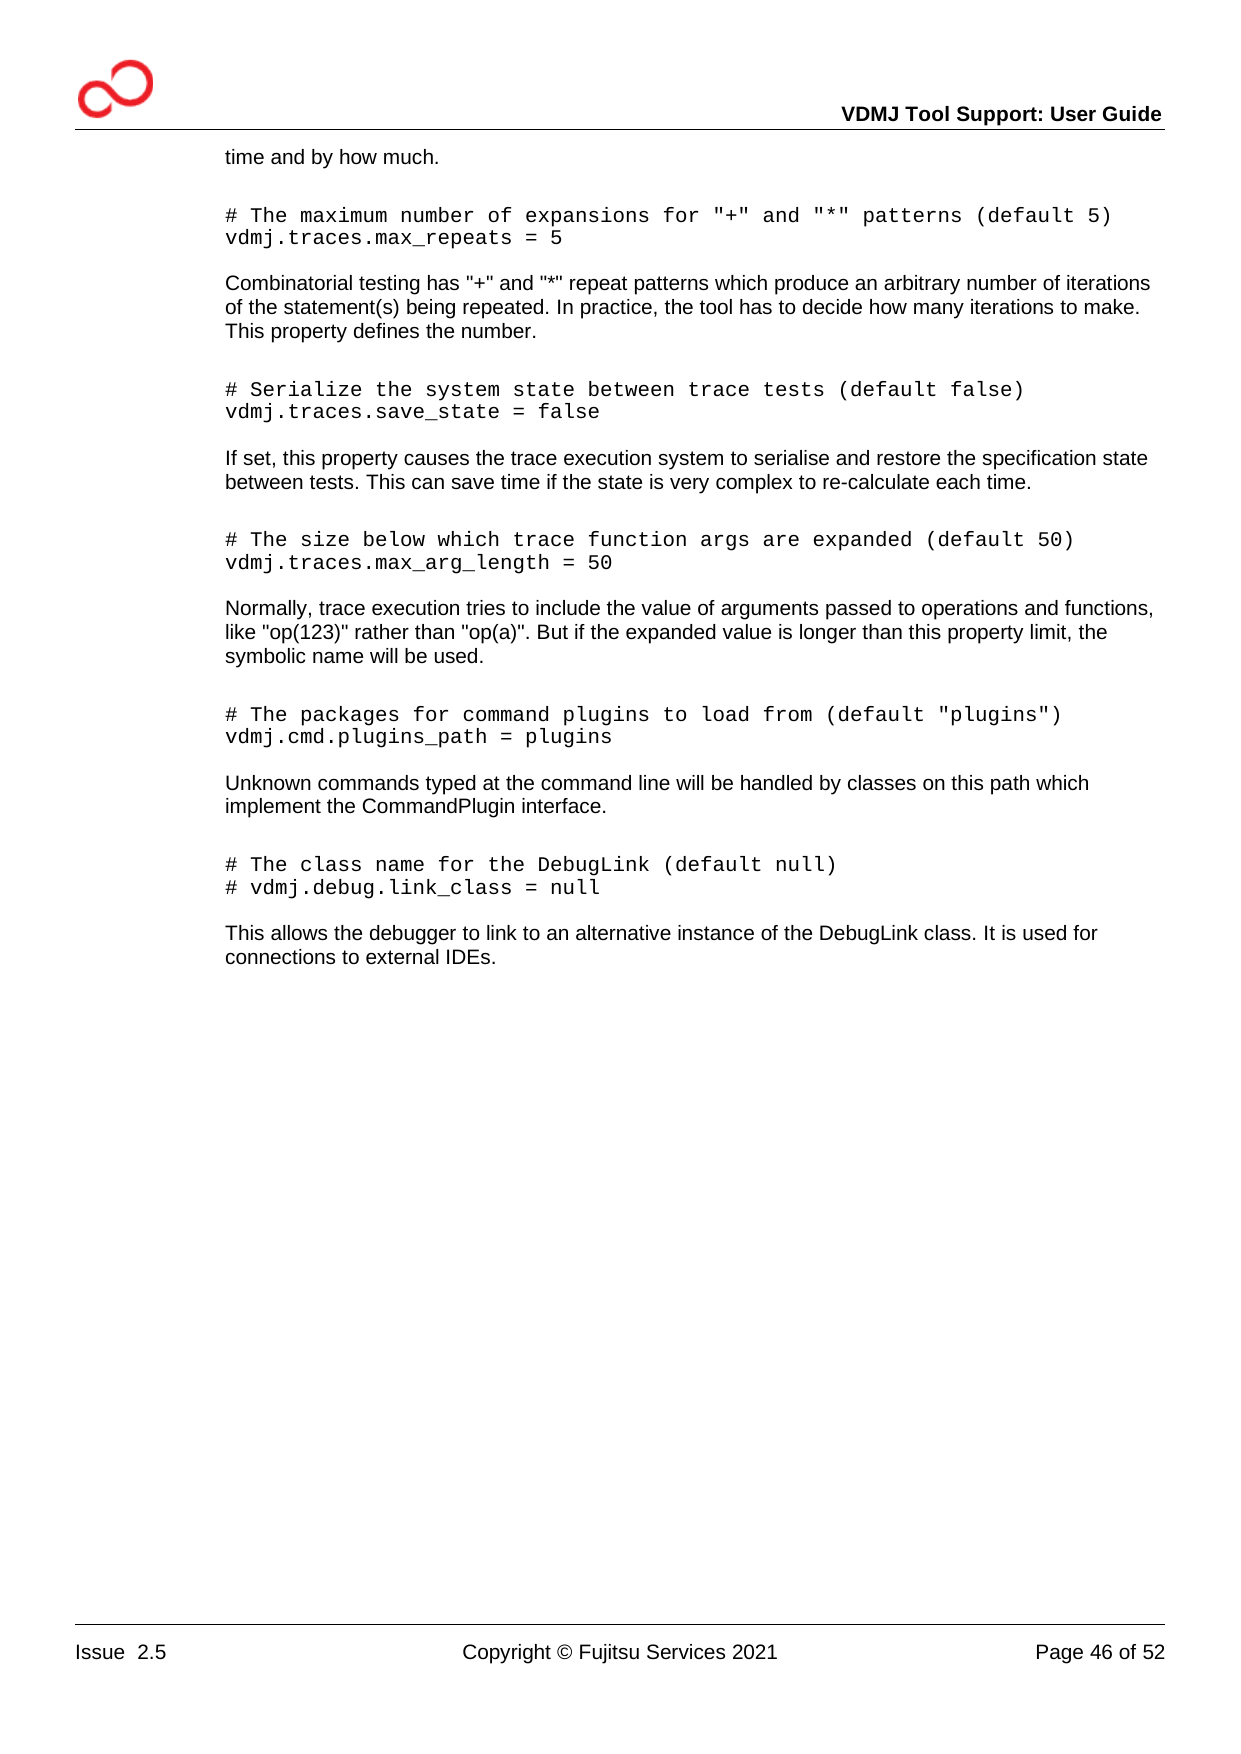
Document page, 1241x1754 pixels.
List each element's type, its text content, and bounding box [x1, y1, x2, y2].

text # The class name for the DebugLink (default null) [225, 854, 1165, 876]
text If set, this property causes the trace execution system to serialise and restore the specification state between tests. This can save time if the state is very complex to re-calculate each time. [225, 446, 1165, 494]
text # Serialize the system state between trace tests (default false) [225, 378, 1165, 401]
text # vdmj.debug.link_class = null [225, 876, 1165, 899]
text vdmj.traces.max_arg_length = 50 [225, 551, 1165, 574]
text # The size below which trace function args are expanded (default 50) [225, 529, 1165, 551]
text Unknown commands typed at the command line will be handled by classes on this path which implement the CommandPlugin interface. [225, 771, 1165, 819]
text vdmj.traces.max_repeats = 5 [225, 227, 1165, 249]
text This allows the debugger to link to an alternative instance of the DebugLink class. It is used for connections to external IDEs. [225, 921, 1165, 969]
text time and by how much. [225, 145, 1165, 169]
text # The packages for command plugins to load from (default "plugins") [225, 703, 1165, 726]
picture [78, 52, 153, 128]
text Combinatorial testing has "+" and "*" repeat patterns which produce an arbitrary number of iterations of the statement(s) being repeated. In practice, the tool has to decide how many iterations to make. This property defines the number. [225, 272, 1165, 343]
text Normally, trace execution tries to include the value of arguments passed to operations and functions, like "op(123)" rather than "op(a)". But if the expanded value is longer than this property limit, the symbolic name will be used. [225, 596, 1165, 668]
text vdmj.cmd.plugins_path = plugins [225, 726, 1165, 748]
text # The maximum number of expansions for "+" and "*" patterns (default 5) [225, 204, 1165, 227]
text vdmj.traces.save_state = false [225, 401, 1165, 423]
